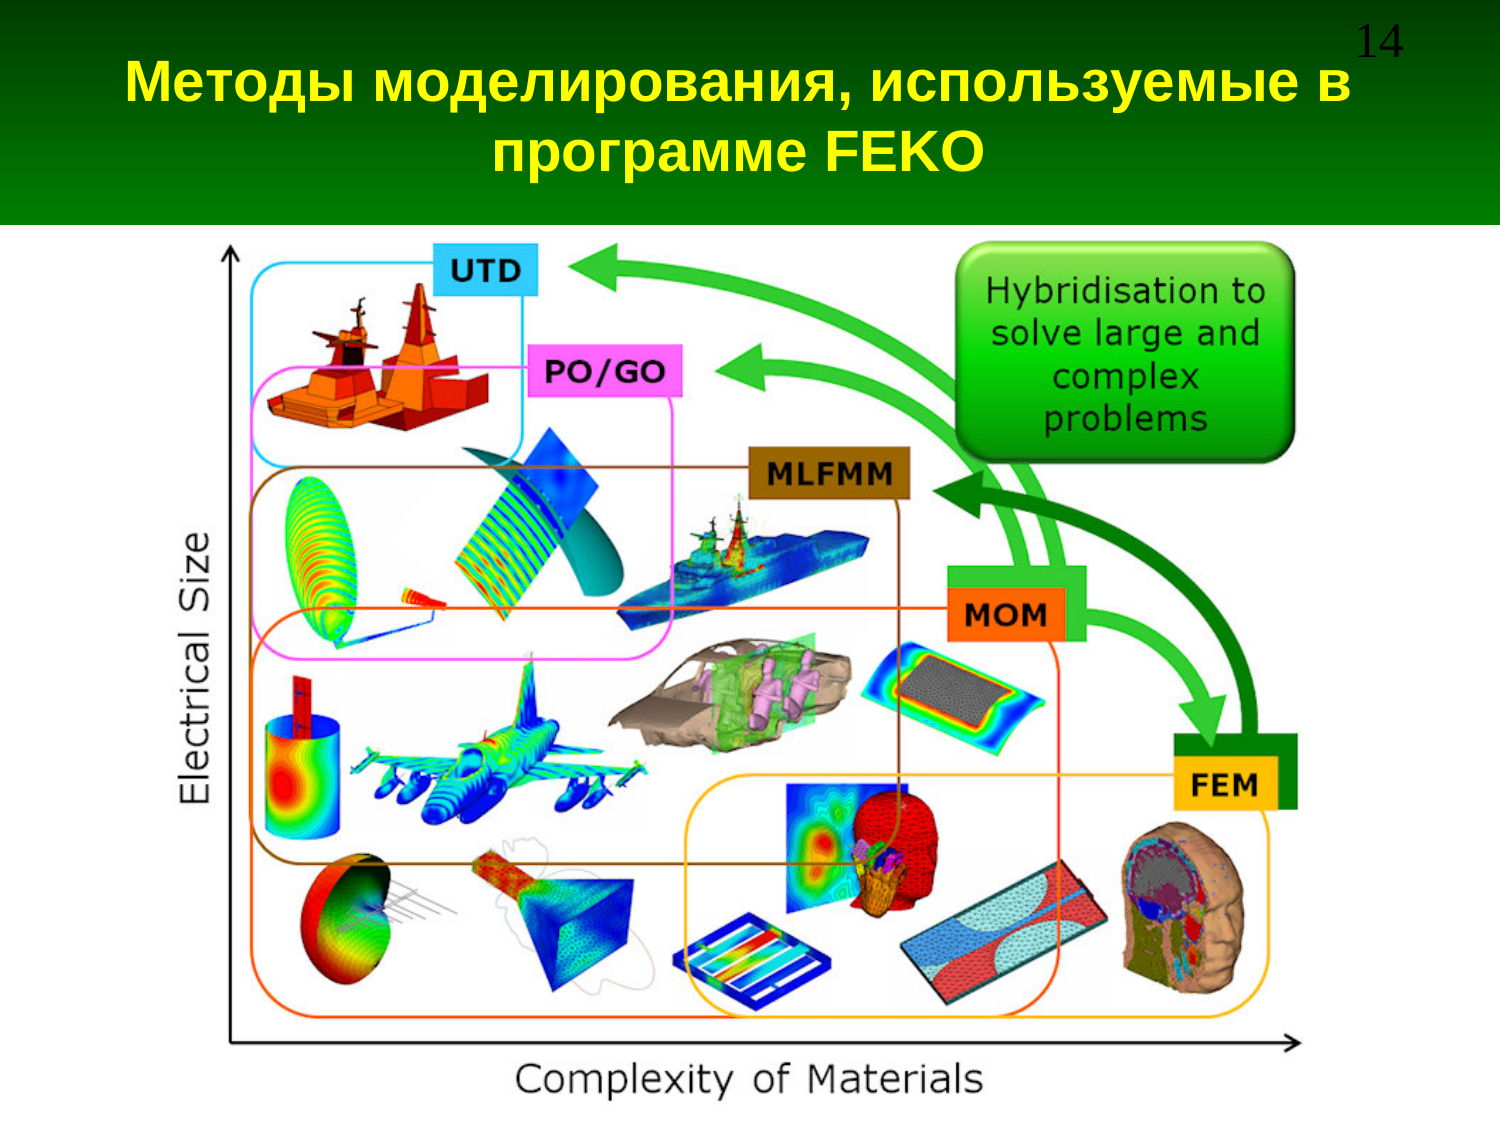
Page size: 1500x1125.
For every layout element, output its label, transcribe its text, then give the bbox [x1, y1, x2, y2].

text_box Методы моделирования, используемые в программе FEKO [88, 18, 1389, 207]
picture [171, 231, 1305, 1108]
